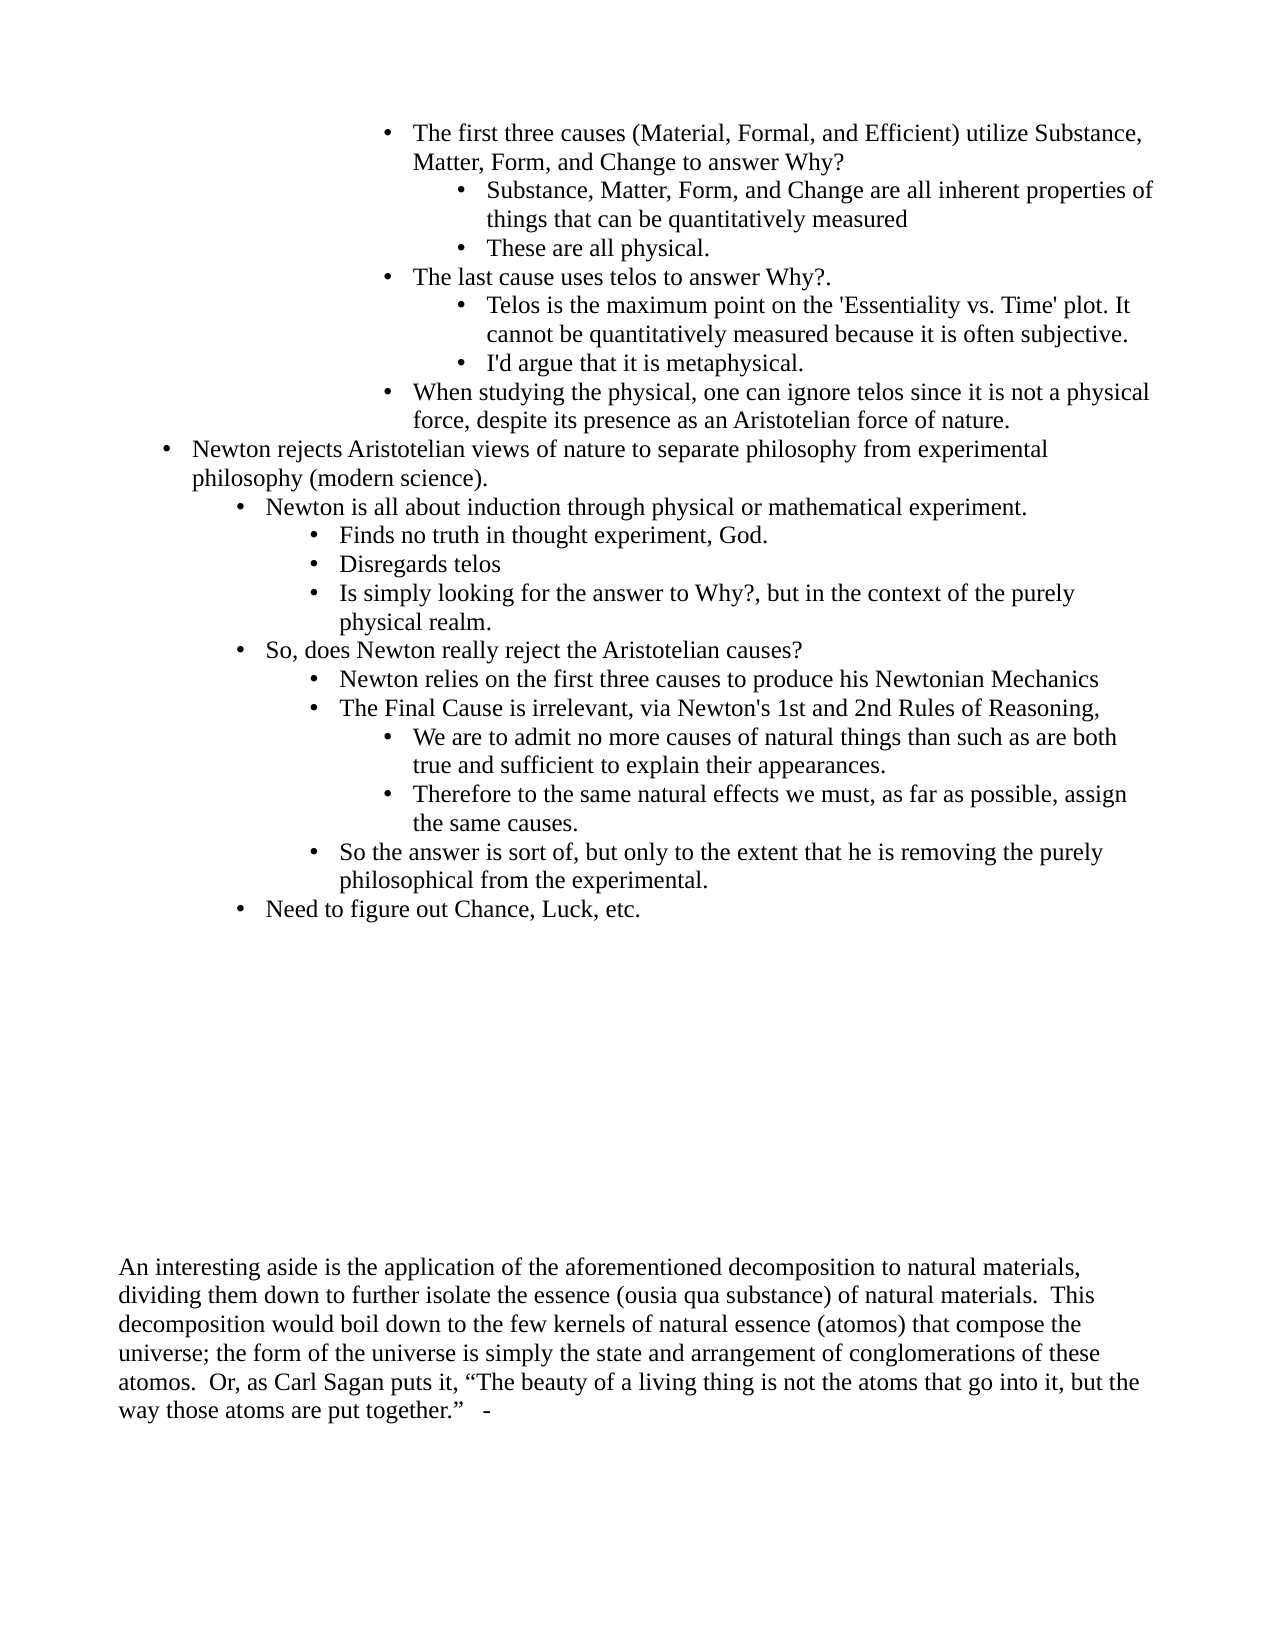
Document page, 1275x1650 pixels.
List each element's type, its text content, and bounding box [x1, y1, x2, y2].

list So, does Newton really reject the Aristotelian causes? [236, 636, 1157, 664]
list Substance, Matter, Form, and Change are all inherent properties of things that can be quantitatively measured [457, 176, 1157, 233]
list Need to figure out Chance, Luck, etc. [236, 894, 1157, 923]
list The first three causes (Material, Formal, and Efficient) utilize Substance, Matter, Form, and Change to answer Why? [383, 118, 1157, 176]
list I'd argue that it is metaphysical. [457, 348, 1157, 377]
list When studying the physical, one can ignore telos since it is not a physical force, despite its presence as an Aristotelian force of nature. [383, 377, 1157, 434]
list So the answer is sort of, but only to the extent that he is removing the purely philosophical from the experimental. [309, 837, 1157, 894]
list Telos is the maximum point on the 'Essentiality vs. Time' plot. It cannot be quantitatively measured because it is often subjective. [457, 291, 1157, 348]
list Newton rejects Aristotelian views of nature to separate philosophy from experimental philosophy (modern science). [162, 434, 1157, 492]
list Therefore to the same natural effects we must, as far as possible, assign the same causes. [383, 779, 1157, 837]
list We are to admit no more causes of natural things than such as are both true and sufficient to explain their appearances. [383, 722, 1157, 779]
list Is simply looking for the answer to Why?, but in the context of the purely physical realm. [309, 578, 1157, 636]
list Finds no truth in thought experiment, God. [309, 521, 1157, 549]
list The Final Cause is irrelevant, via Newton's 1st and 2nd Rules of Reasoning, [309, 693, 1157, 722]
list Newton is all about induction through physical or mathematical experiment. [236, 492, 1157, 521]
list The last cause uses telos to answer Why?. [383, 262, 1157, 291]
text An interesting aside is the application of the aforementioned decomposition to natural materials, dividing them down to further isolate the essence (ousia qua substance) of natural materials. This decomposition would boil down to the few kernels of natural essence (atomos) that compose the universe; the form of the universe is simply the state and arrangement of conglomerations of these atomos. Or, as Carl Sagan puts it, “The beauty of a living thing is not the atoms that go into it, but the way those atoms are put together.” - [118, 1252, 1157, 1424]
list Newton relies on the first three causes to produce his Newtonian Mechanics [309, 664, 1157, 693]
list Disregards telos [309, 549, 1157, 578]
list These are all physical. [457, 233, 1157, 262]
